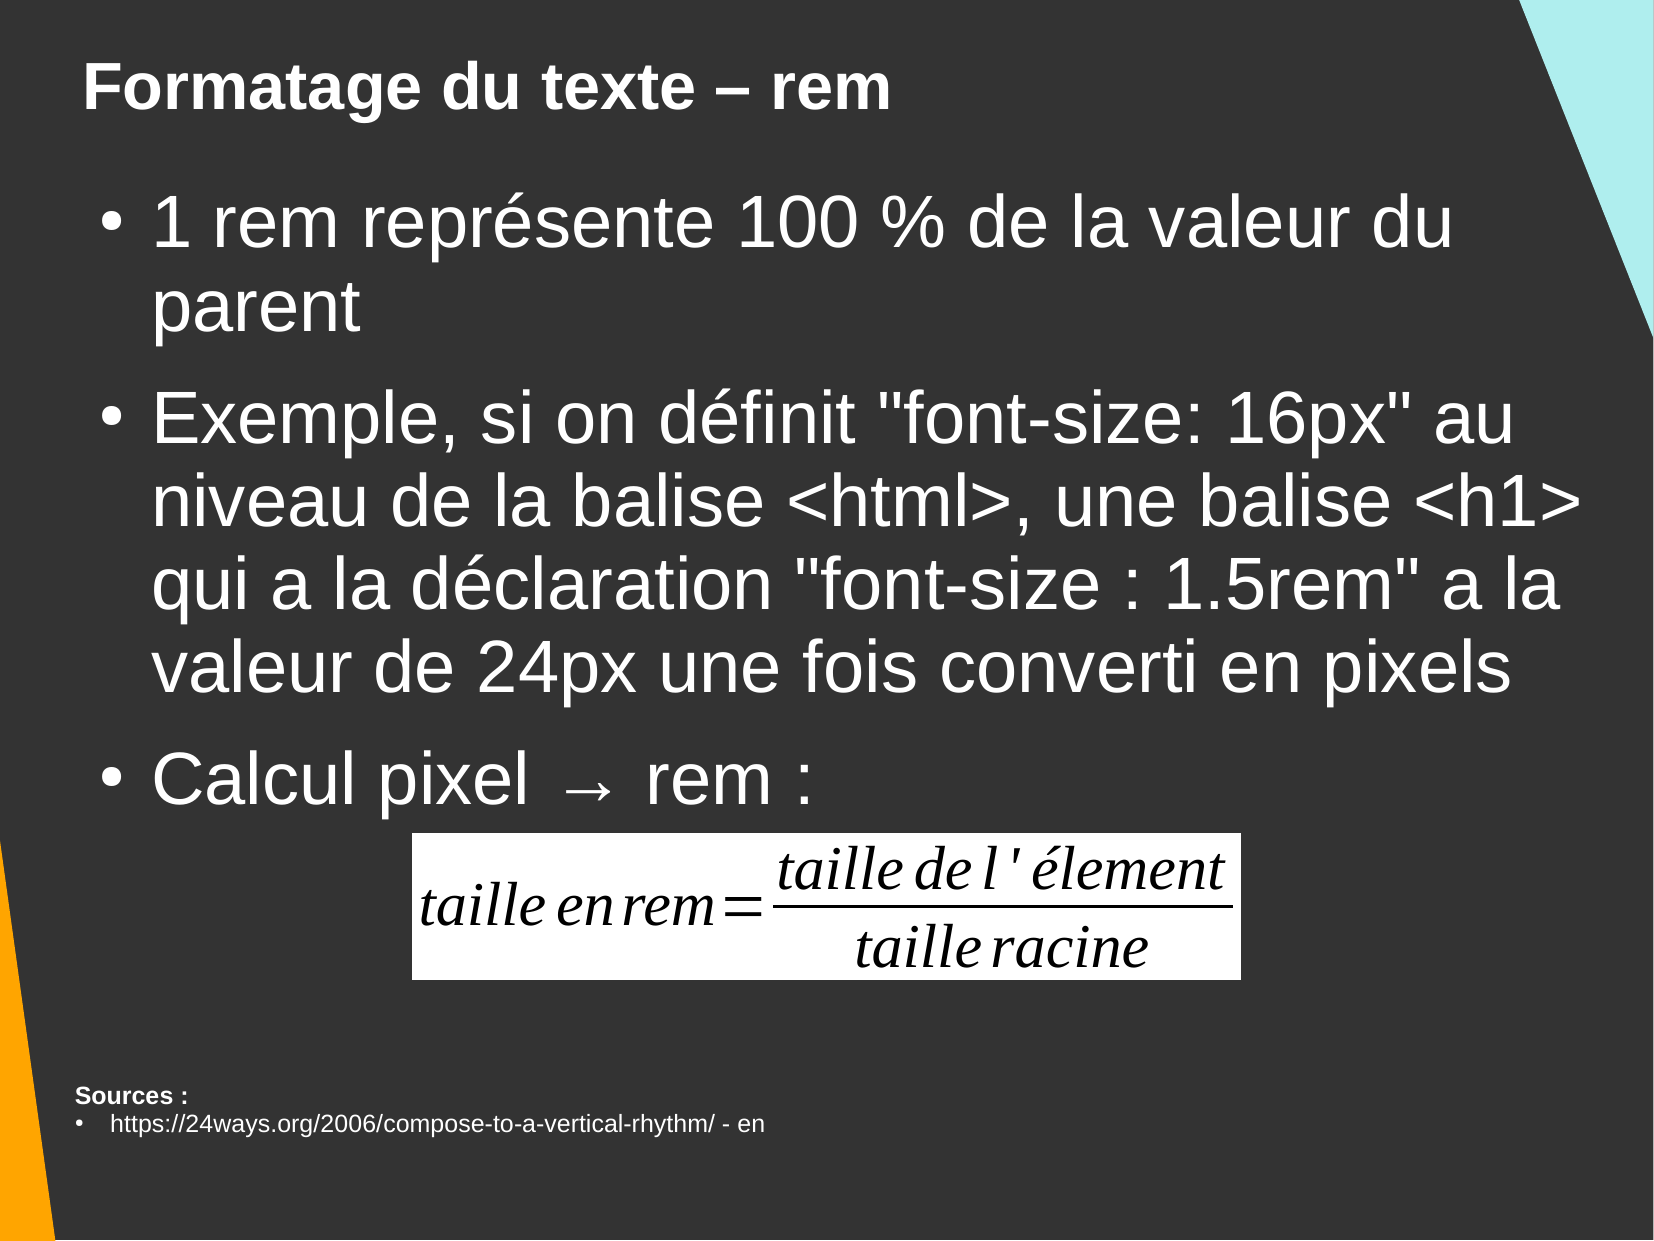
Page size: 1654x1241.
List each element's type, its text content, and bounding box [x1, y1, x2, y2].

list 1 rem représente 100 % de la valeur du parent Exemple, si on définit "font-size: 16px" au niveau de la balise <html>, une balise <h1> qui a la déclaration "font-size : 1.5rem" a la valeur de 24px une fois converti en pixels Calcul pixel → rem : [80, 180, 1605, 827]
chart [412, 833, 1242, 981]
text_box [0, 840, 56, 1241]
text_box [1519, 0, 1654, 340]
title Formatage du texte – rem [82, 49, 1571, 152]
text_box Sources : https://24ways.org/2006/compose-to-a-vertical-rhythm/ - en [60, 1074, 1546, 1241]
